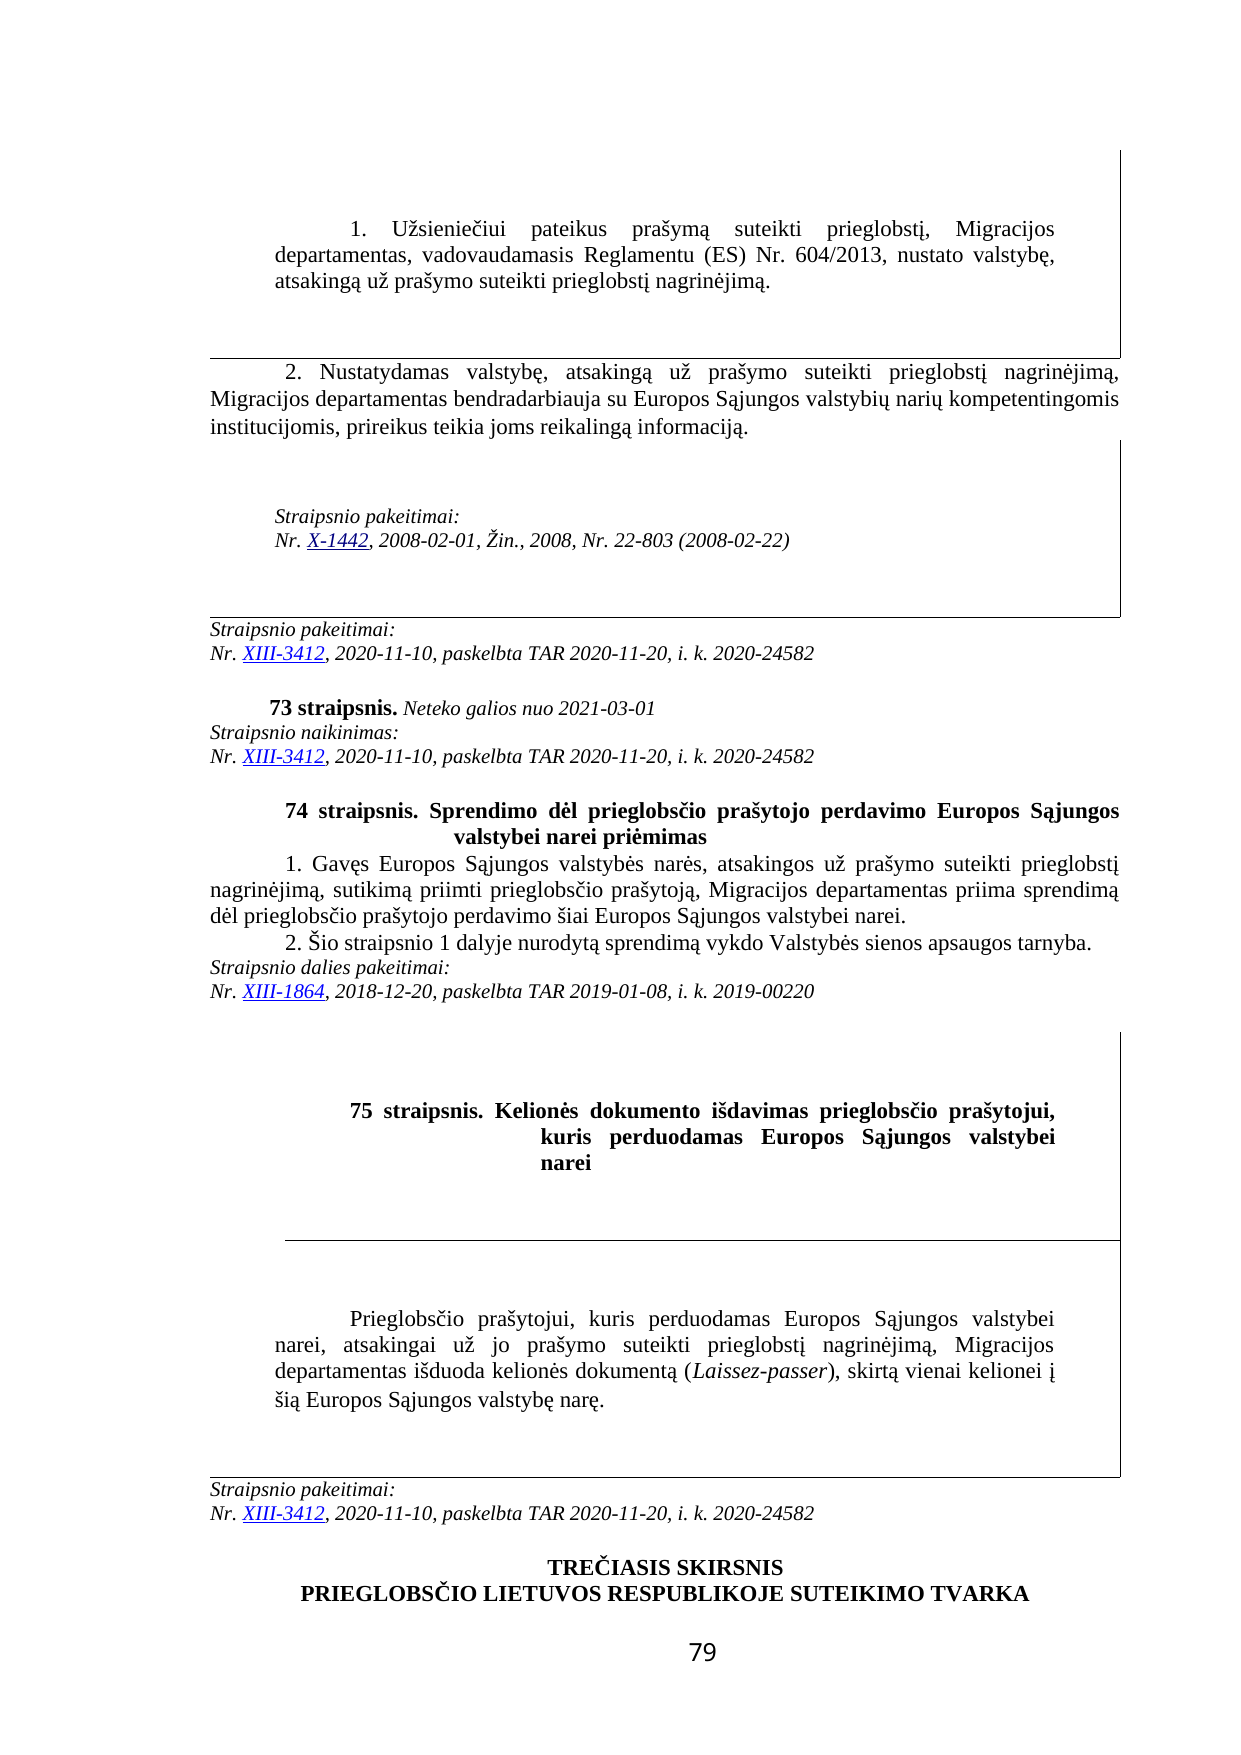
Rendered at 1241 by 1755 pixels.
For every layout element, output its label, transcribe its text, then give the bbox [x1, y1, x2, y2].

text Nr. X-1442, 2008-02-01, Žin., 2008, Nr. 22-803 (2008-02-22) [210, 528, 1120, 617]
text 75 straipsnis. Kelionės dokumento išdavimas prieglobsčio prašytojui, kuris perduodamas Europos Sąjungos valstybei narei [285, 1032, 1120, 1240]
text 1. Užsieniečiui pateikus prašymą suteikti prieglobstį, Migracijos departamentas, vadovaudamasis Reglamentu (ES) Nr. 604/2013, nustato valstybę, atsakingą už prašymo suteikti prieglobstį nagrinėjimą. [210, 150, 1120, 358]
text Nr. XIII-1864, 2018-12-20, paskelbta TAR 2019-01-08, i. k. 2019-00220 [210, 979, 1120, 1003]
text Straipsnio pakeitimai: [210, 1477, 1120, 1501]
text 2. Šio straipsnio 1 dalyje nurodytą sprendimą vykdo Valstybės sienos apsaugos tarnyba. [210, 929, 1120, 955]
text 1. Gavęs Europos Sąjungos valstybės narės, atsakingos už prašymo suteikti prieglobstį nagrinėjimą, sutikimą priimti prieglobsčio prašytoją, Migracijos departamentas priima sprendimą dėl prieglobsčio prašytojo perdavimo šiai Europos Sąjungos valstybei narei. [210, 850, 1120, 929]
text PRIEGLOBSČIO LIETUVOS RESPUBLIKOJE SUTEIKIMO TVARKA [210, 1581, 1120, 1607]
text Prieglobsčio prašytojui, kuris perduodamas Europos Sąjungos valstybei narei, atsakingai už jo prašymo suteikti prieglobstį nagrinėjimą, Migracijos departamentas išduoda kelionės dokumentą (Laissez-passer), skirtą vienai kelionei į šią Europos Sąjungos valstybę narę. [210, 1240, 1120, 1477]
text 74 straipsnis. Sprendimo dėl prieglobsčio prašytojo perdavimo Europos Sąjungos valstybei narei priėmimas [285, 797, 1120, 850]
text Straipsnio dalies pakeitimai: [210, 955, 1120, 979]
text 2. Nustatydamas valstybę, atsakingą už prašymo suteikti prieglobstį nagrinėjimą, Migracijos departamentas bendradarbiauja su Europos Sąjungos valstybių narių kompetentingomis institucijomis, prireikus teikia joms reikalingą informaciją. [210, 358, 1120, 440]
text TREČIASIS SKIRSNIS [210, 1554, 1120, 1581]
text Straipsnio pakeitimai: [210, 440, 1120, 528]
text Straipsnio naikinimas: [210, 720, 1120, 744]
text Nr. XIII-3412, 2020-11-10, paskelbta TAR 2020-11-20, i. k. 2020-24582 [210, 1501, 1120, 1525]
text 73 straipsnis. Neteko galios nuo 2021-03-01 [210, 694, 1120, 720]
text Straipsnio pakeitimai: [210, 617, 1120, 641]
text Nr. XIII-3412, 2020-11-10, paskelbta TAR 2020-11-20, i. k. 2020-24582 [210, 641, 1120, 665]
text Nr. XIII-3412, 2020-11-10, paskelbta TAR 2020-11-20, i. k. 2020-24582 [210, 744, 1120, 768]
